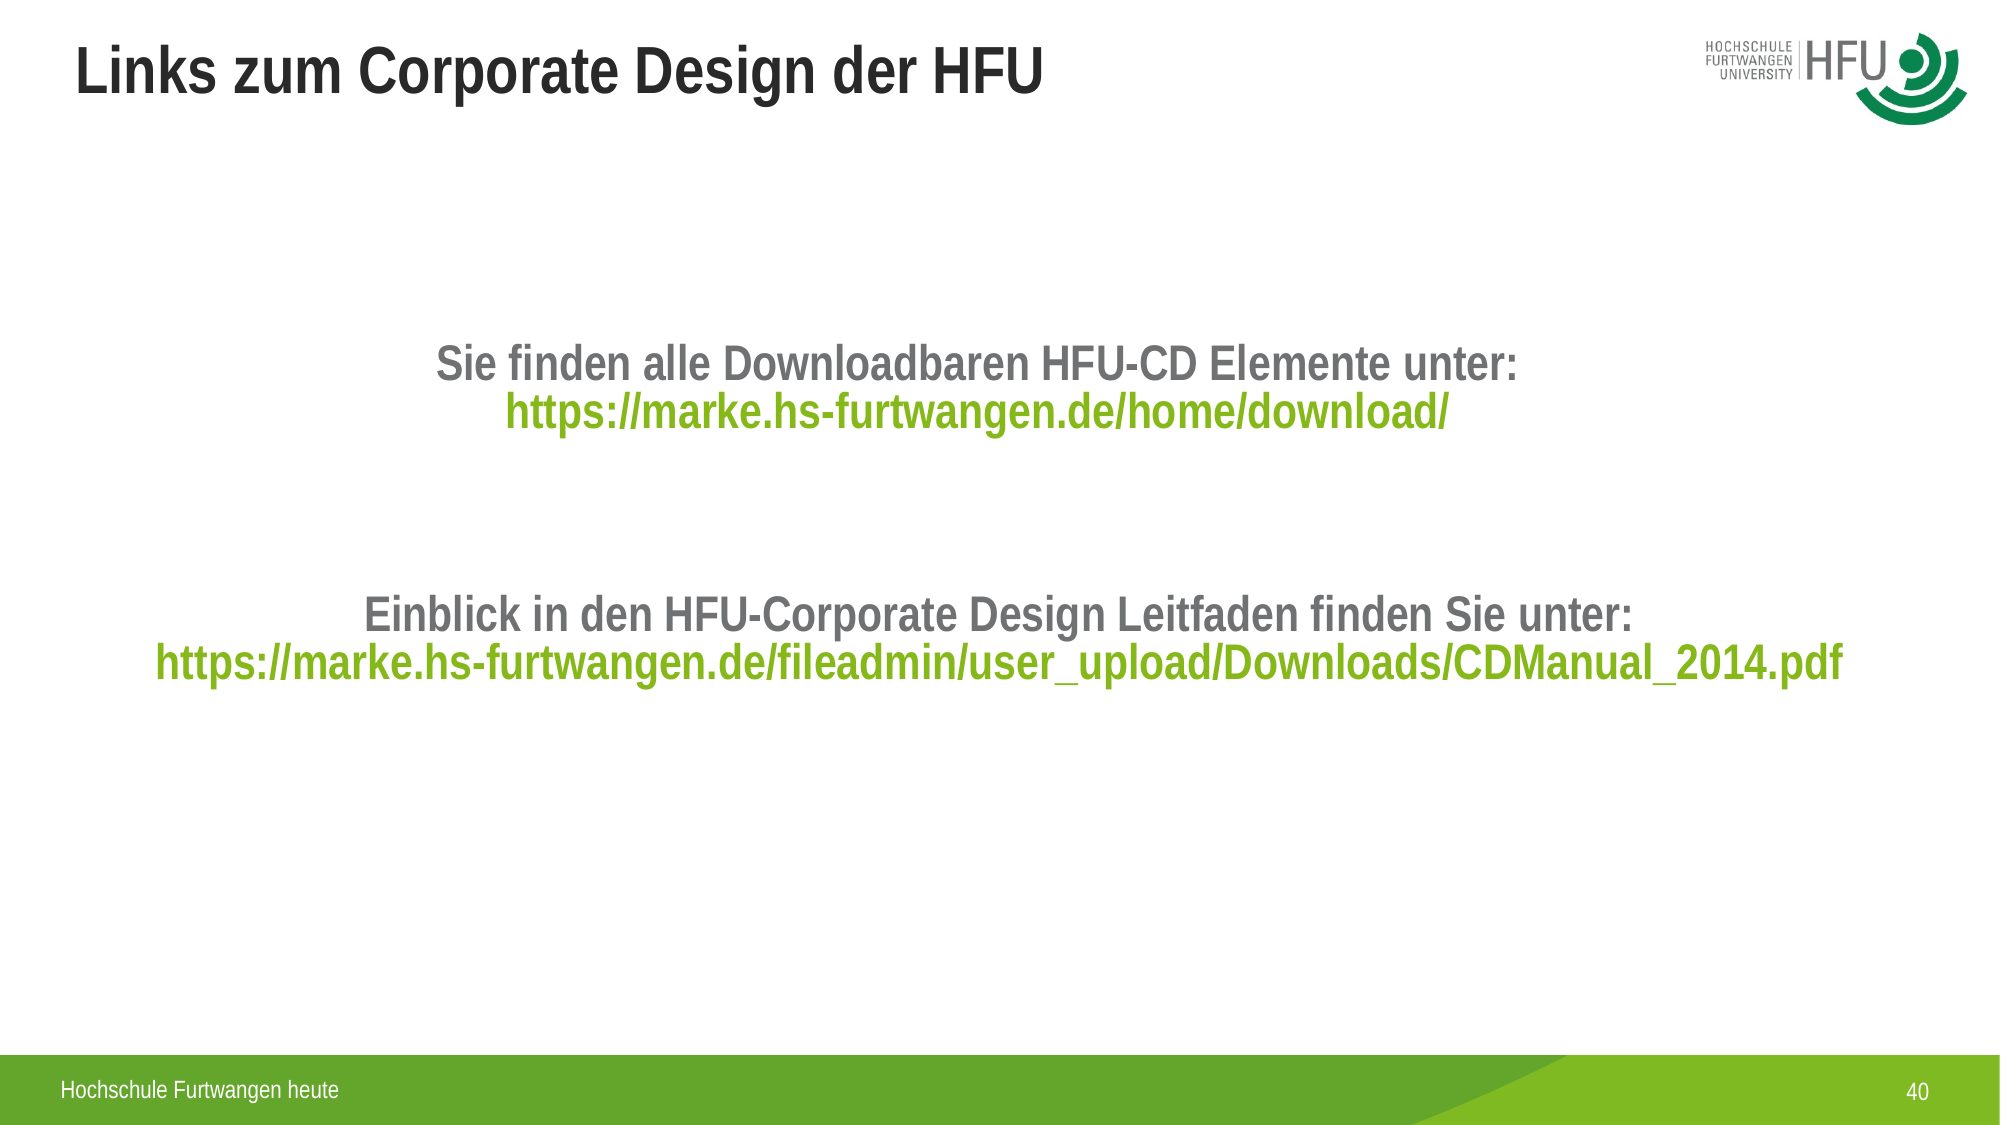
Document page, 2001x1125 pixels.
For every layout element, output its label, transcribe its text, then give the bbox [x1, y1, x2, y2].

text_box Hochschule Furtwangen heute [60, 1058, 985, 1119]
text_box [1672, 1057, 1945, 1124]
picture [1689, 19, 1981, 137]
picture [0, 1055, 2000, 1125]
text_box Einblick in den HFU-Corporate Design Leitfaden finden Sie unter: https://marke.hs-furtwangen.de/fileadmin/user_upload/Downloads/CDManual_2014.pdf [127, 586, 1873, 734]
text_box Sie finden alle Downloadbaren HFU-CD Elemente unter: https://marke.hs-furtwangen.de/home/download/ [105, 334, 1852, 483]
text_box Links zum Corporate Design der HFU [60, 28, 1591, 102]
